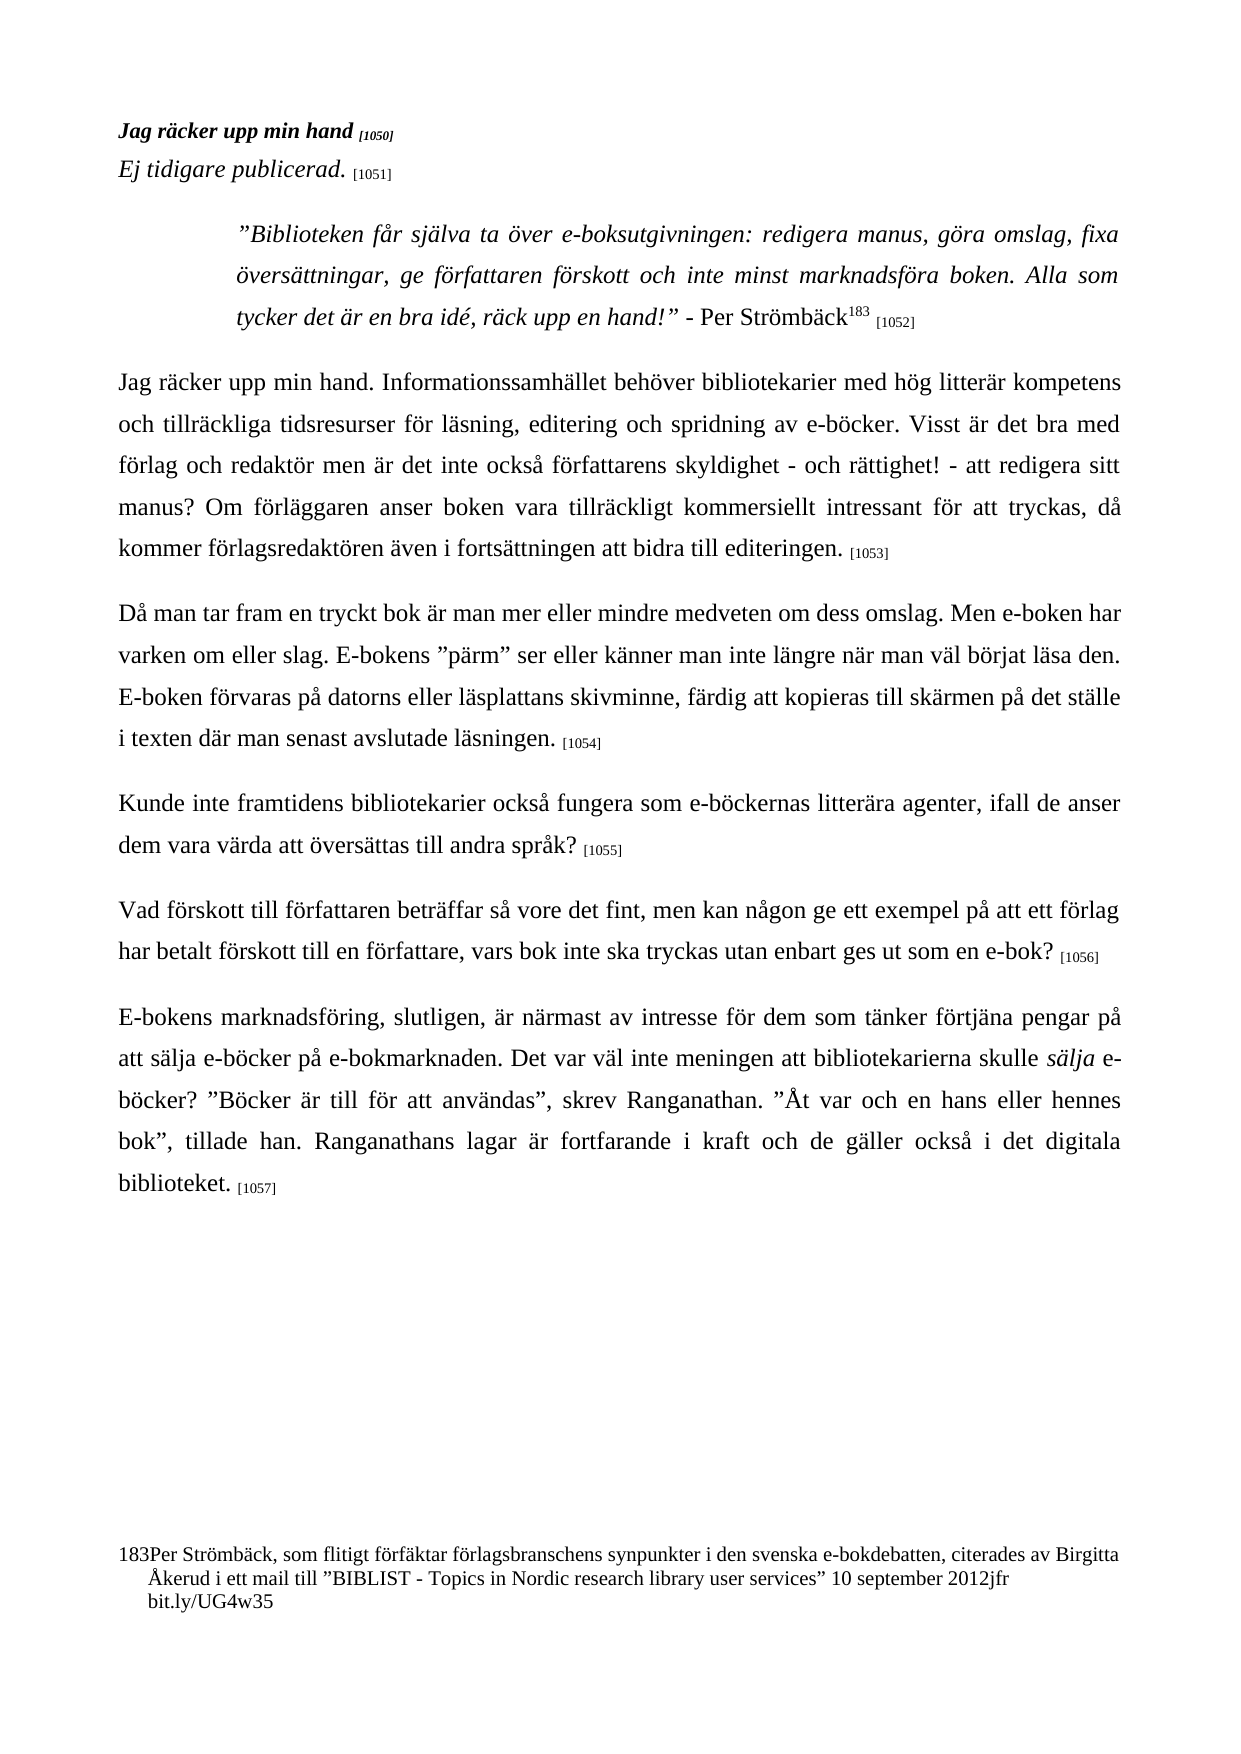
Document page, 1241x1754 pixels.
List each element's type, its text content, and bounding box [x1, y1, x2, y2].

text Jag räcker upp min hand. Informationssamhället behöver bibliotekarier med hög litterär kompetens och tillräckliga tidsresurser för läsning, editering och spridning av e-böcker. Visst är det bra med förlag och redaktör men är det inte också författarens skyldighet - och rättighet! - att redigera sitt manus? Om förläggaren anser boken vara tillräckligt kommersiellt intressant för att tryckas, då kommer förlagsredaktören även i fortsättningen att bidra till editeringen. [1053] [118, 368, 1122, 562]
text ”Biblioteken får själva ta över e-boksutgivningen: redigera manus, göra omslag, fixa översättningar, ge författaren förskott och inte minst marknadsföra boken. Alla som tycker det är en bra idé, räck upp en hand!” - Per Strömbäck [1052] [236, 220, 1122, 331]
subtitle Jag räcker upp min hand [1050] [118, 118, 1122, 143]
text Ej tidigare publicerad. [1051] [118, 155, 1122, 182]
text E-bokens marknadsföring, slutligen, är närmast av intresse för dem som tänker förtjäna pengar på att sälja e-böcker på e-bokmarknaden. Det var väl inte meningen att bibliotekarierna skulle sälja e-böcker? ”Böcker är till för att användas”, skrev Ranganathan. ”Åt var och en hans eller hennes bok”, tillade han. Ranganathans lagar är fortfarande i kraft och de gäller också i det digitala biblioteket. [1057] [118, 1003, 1122, 1197]
text Då man tar fram en tryckt bok är man mer eller mindre medveten om dess omslag. Men e-boken har varken om eller slag. E-bokens ”pärm” ser eller känner man inte längre när man väl börjat läsa den. E-boken förvaras på datorns eller läsplattans skivminne, färdig att kopieras till skärmen på det ställe i texten där man senast avslutade läsningen. [1054] [118, 599, 1122, 752]
text Kunde inte framtidens bibliotekarier också fungera som e-böckernas litterära agenter, ifall de anser dem vara värda att översättas till andra språk? [1055] [118, 789, 1122, 858]
text Per Strömbäck, som flitigt förfäktar förlagsbranschens synpunkter i den svenska e-bokdebatten, citerades av Birgitta Åkerud i ett mail till ”BIBLIST - Topics in Nordic research library user services” 10 september 2012jfr bit.ly/UG4w35 [118, 1543, 1122, 1613]
text Vad förskott till författaren beträffar så vore det fint, men kan någon ge ett exempel på att ett förlag har betalt förskott till en författare, vars bok inte ska tryckas utan enbart ges ut som en e-bok? [1056] [118, 896, 1122, 965]
